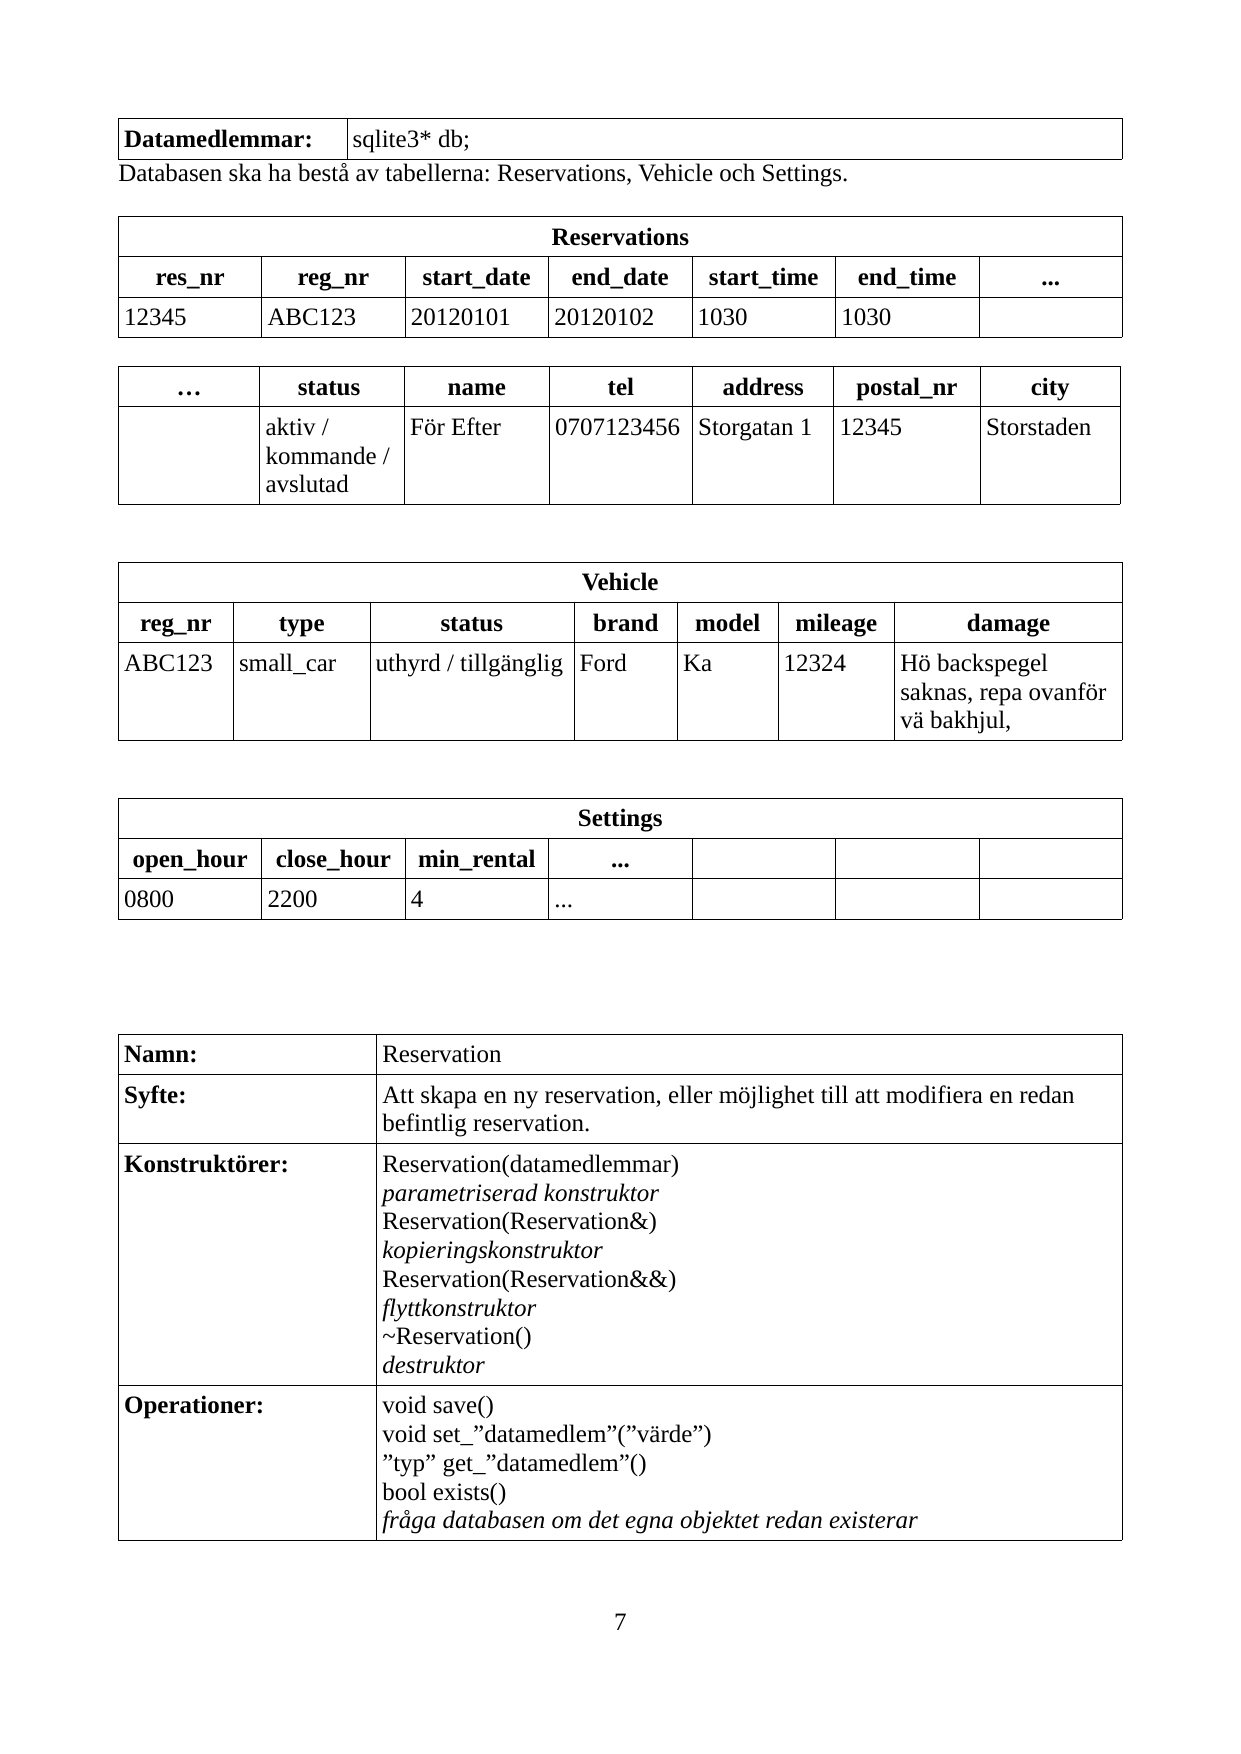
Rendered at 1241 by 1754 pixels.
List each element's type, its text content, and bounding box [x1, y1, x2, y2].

table_header Namn: [119, 1035, 376, 1074]
table_cell För Efter [405, 407, 549, 504]
table_cell Syfte: [119, 1075, 376, 1143]
table_cell 0800 [119, 879, 261, 918]
table_cell end_time [836, 257, 979, 297]
table_cell 2200 [262, 879, 405, 918]
table_cell 12345 [119, 298, 261, 337]
table_cell mileage [779, 603, 894, 642]
table_cell 1030 [693, 298, 835, 337]
table_header Vehicle [119, 563, 1122, 602]
table_header Reservations [119, 217, 1122, 256]
text Databasen ska ha bestå av tabellerna: Reservations, Vehicle och Settings. [118, 160, 1122, 187]
table_cell res_nr [119, 257, 261, 297]
table_cell end_date [549, 257, 692, 297]
table_cell [836, 839, 979, 878]
table_cell ABC123 [262, 298, 405, 337]
table_cell damage [895, 603, 1122, 642]
table_cell uthyrd / tillgänglig [371, 643, 574, 740]
table_cell void save() void set_”datamedlem”(”värde”) ”typ” get_”datamedlem”() bool exists() fråga databasen om det egna objektet redan existerar [377, 1386, 1122, 1540]
table_header tel [550, 367, 692, 406]
table_cell 20120102 [549, 298, 692, 337]
table_cell [980, 298, 1122, 337]
table_cell ... [549, 879, 692, 918]
table_header Reservation [377, 1035, 1122, 1074]
table_cell 0707123456 [550, 407, 692, 504]
table_cell model [678, 603, 778, 642]
table_cell Reservation(datamedlemmar) parametriserad konstruktor Reservation(Reservation&) kopieringskonstruktor Reservation(Reservation&&) flyttkonstruktor ~Reservation() destruktor [377, 1144, 1122, 1384]
table_cell [693, 879, 835, 918]
table_cell Ka [678, 643, 778, 740]
table_header city [981, 367, 1120, 406]
table_cell [836, 879, 979, 918]
table_header status [260, 367, 404, 406]
table_cell [980, 839, 1122, 878]
table_cell start_time [693, 257, 835, 297]
table_cell aktiv / kommande / avslutad [260, 407, 404, 504]
table_cell start_date [406, 257, 548, 297]
table_cell type [234, 603, 370, 642]
table_cell [693, 839, 835, 878]
table_cell 1030 [836, 298, 979, 337]
table_header address [693, 367, 833, 406]
table_cell brand [575, 603, 677, 642]
table_header postal_nr [834, 367, 980, 406]
table_cell Hö backspegel saknas, repa ovanför vä bakhjul, [895, 643, 1122, 740]
table_cell Operationer: [119, 1386, 376, 1540]
table_header … [119, 367, 259, 406]
table_cell close_hour [262, 839, 405, 878]
table_cell [119, 407, 259, 504]
table_cell reg_nr [119, 603, 233, 642]
table_cell Konstruktörer: [119, 1144, 376, 1384]
table_cell Ford [575, 643, 677, 740]
table_cell status [371, 603, 574, 642]
table_cell open_hour [119, 839, 261, 878]
table_cell reg_nr [262, 257, 405, 297]
table_cell Att skapa en ny reservation, eller möjlighet till att modifiera en redan befintlig reservation. [377, 1075, 1122, 1143]
table_cell 12324 [779, 643, 894, 740]
table_cell [980, 879, 1122, 918]
table_cell ABC123 [119, 643, 233, 740]
table_header Settings [119, 799, 1122, 838]
table_cell ... [549, 839, 692, 878]
table_cell ... [980, 257, 1122, 297]
table_cell sqlite3* db; [348, 119, 1122, 158]
table_cell Datamedlemmar: [119, 119, 347, 158]
table_cell 20120101 [406, 298, 548, 337]
table_cell Storgatan 1 [693, 407, 833, 504]
table_cell small_car [234, 643, 370, 740]
table_cell 4 [406, 879, 548, 918]
table_header name [405, 367, 549, 406]
table_cell 12345 [834, 407, 980, 504]
table_cell min_rental [406, 839, 548, 878]
table_cell Storstaden [981, 407, 1120, 504]
